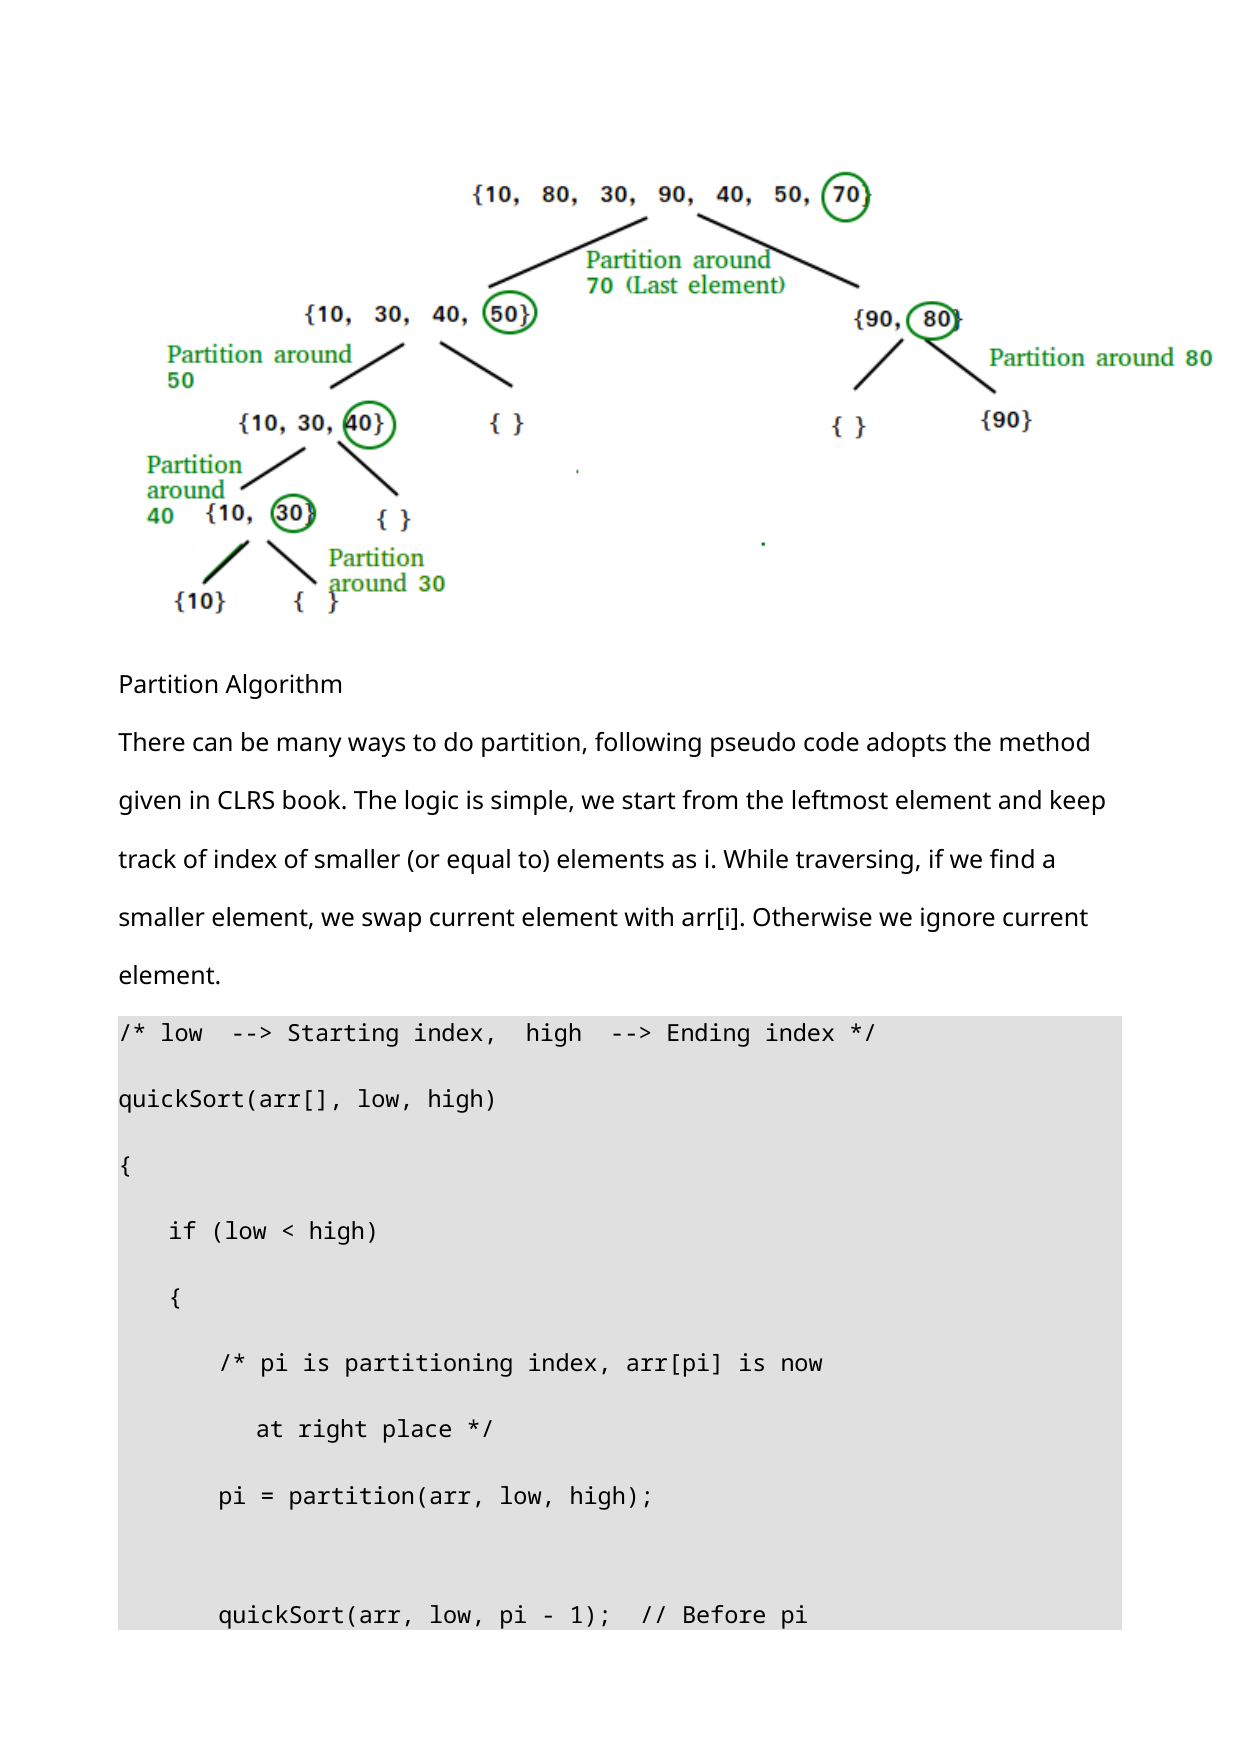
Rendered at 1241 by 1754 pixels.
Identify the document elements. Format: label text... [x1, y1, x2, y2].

picture [136, 136, 1239, 628]
text { [118, 1281, 1122, 1312]
text /* low --> Starting index, high --> Ending index */ [118, 1016, 1122, 1048]
text Partition Algorithm There can be many ways to do partition, following pseudo code adopts the method given in CLRS book. The logic is simple, we start from the leftmost element and keep track of index of smaller (or equal to) elements as i. While traversing, if we find a smaller element, we swap current element with arr[i]. Otherwise we ignore current element. [118, 667, 1122, 992]
text pi = partition(arr, low, high); [118, 1479, 1122, 1511]
text /* pi is partitioning index, arr[pi] is now [118, 1347, 1122, 1379]
text quickSort(arr, low, pi - 1); // Before pi [118, 1598, 1122, 1630]
text quickSort(arr[], low, high) [118, 1082, 1122, 1114]
text { [118, 1148, 1122, 1180]
text if (low < high) [118, 1214, 1122, 1246]
text at right place */ [118, 1413, 1122, 1445]
